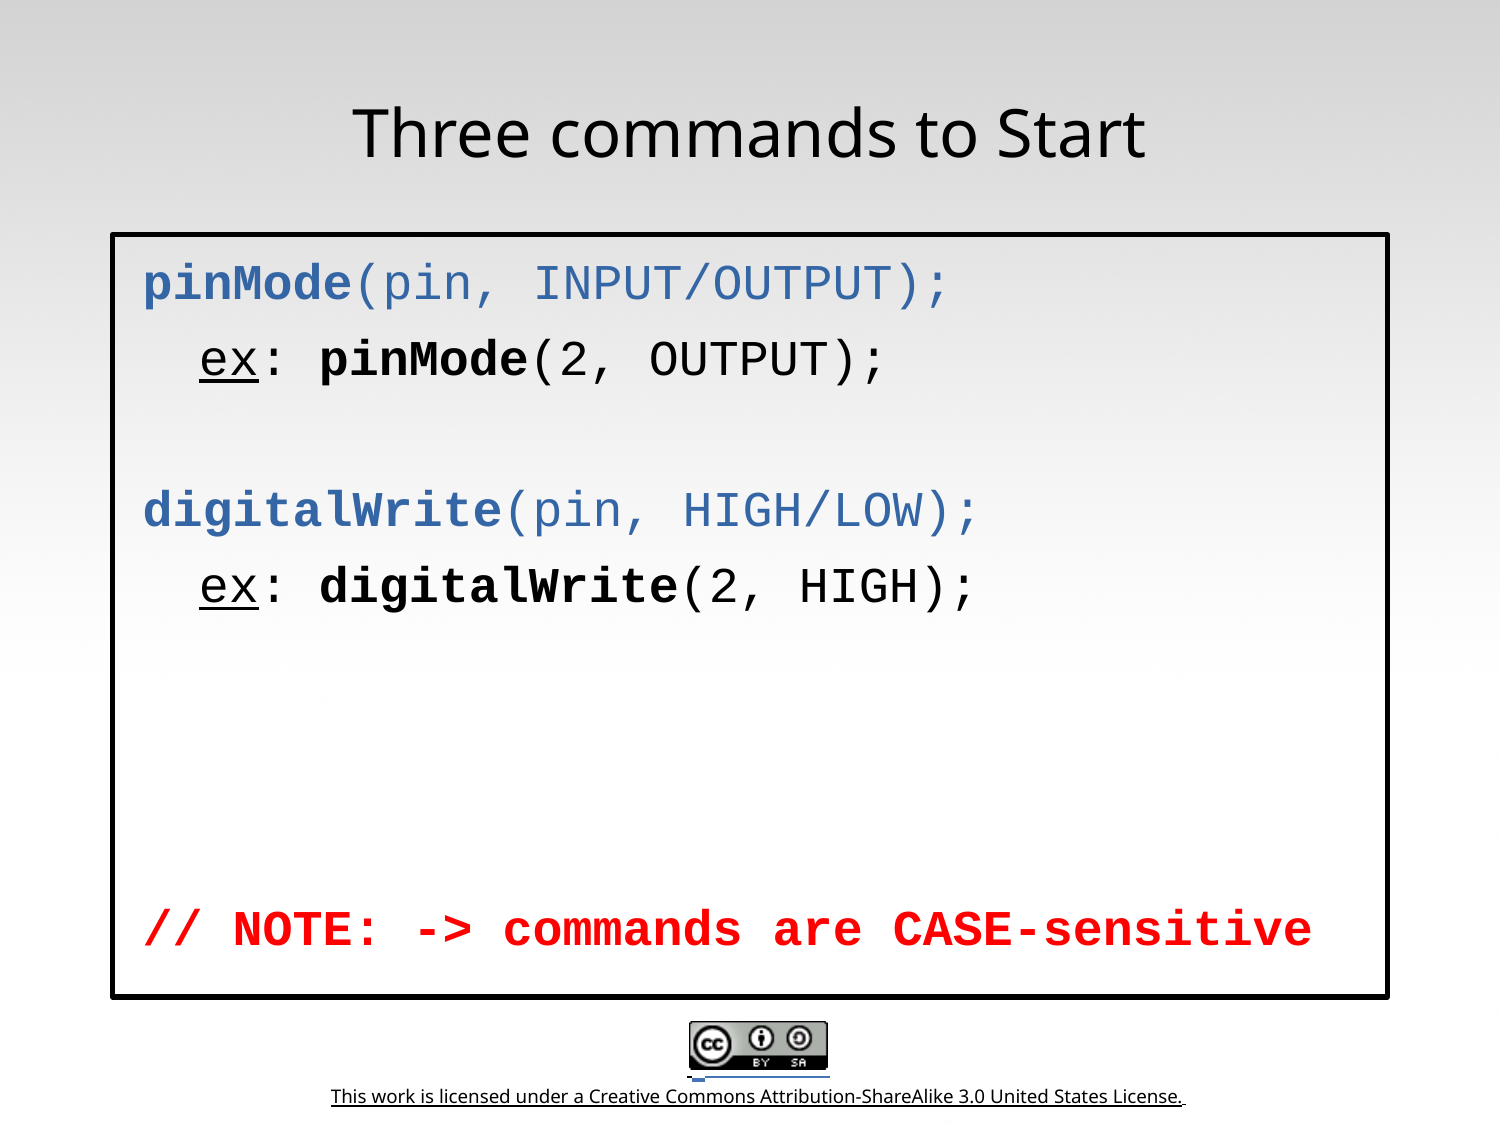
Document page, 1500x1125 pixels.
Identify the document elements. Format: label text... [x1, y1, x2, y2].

title Three commands to Start [112, 37, 1388, 225]
picture [0, 0, 1500, 1125]
list pinMode(pin, INPUT/OUTPUT); ex: pinMode(2, OUTPUT); digitalWrite(pin, HIGH/LOW); ex: digitalWrite(2, HIGH); // NOTE: -> commands are CASE-sensitive [112, 234, 1388, 998]
